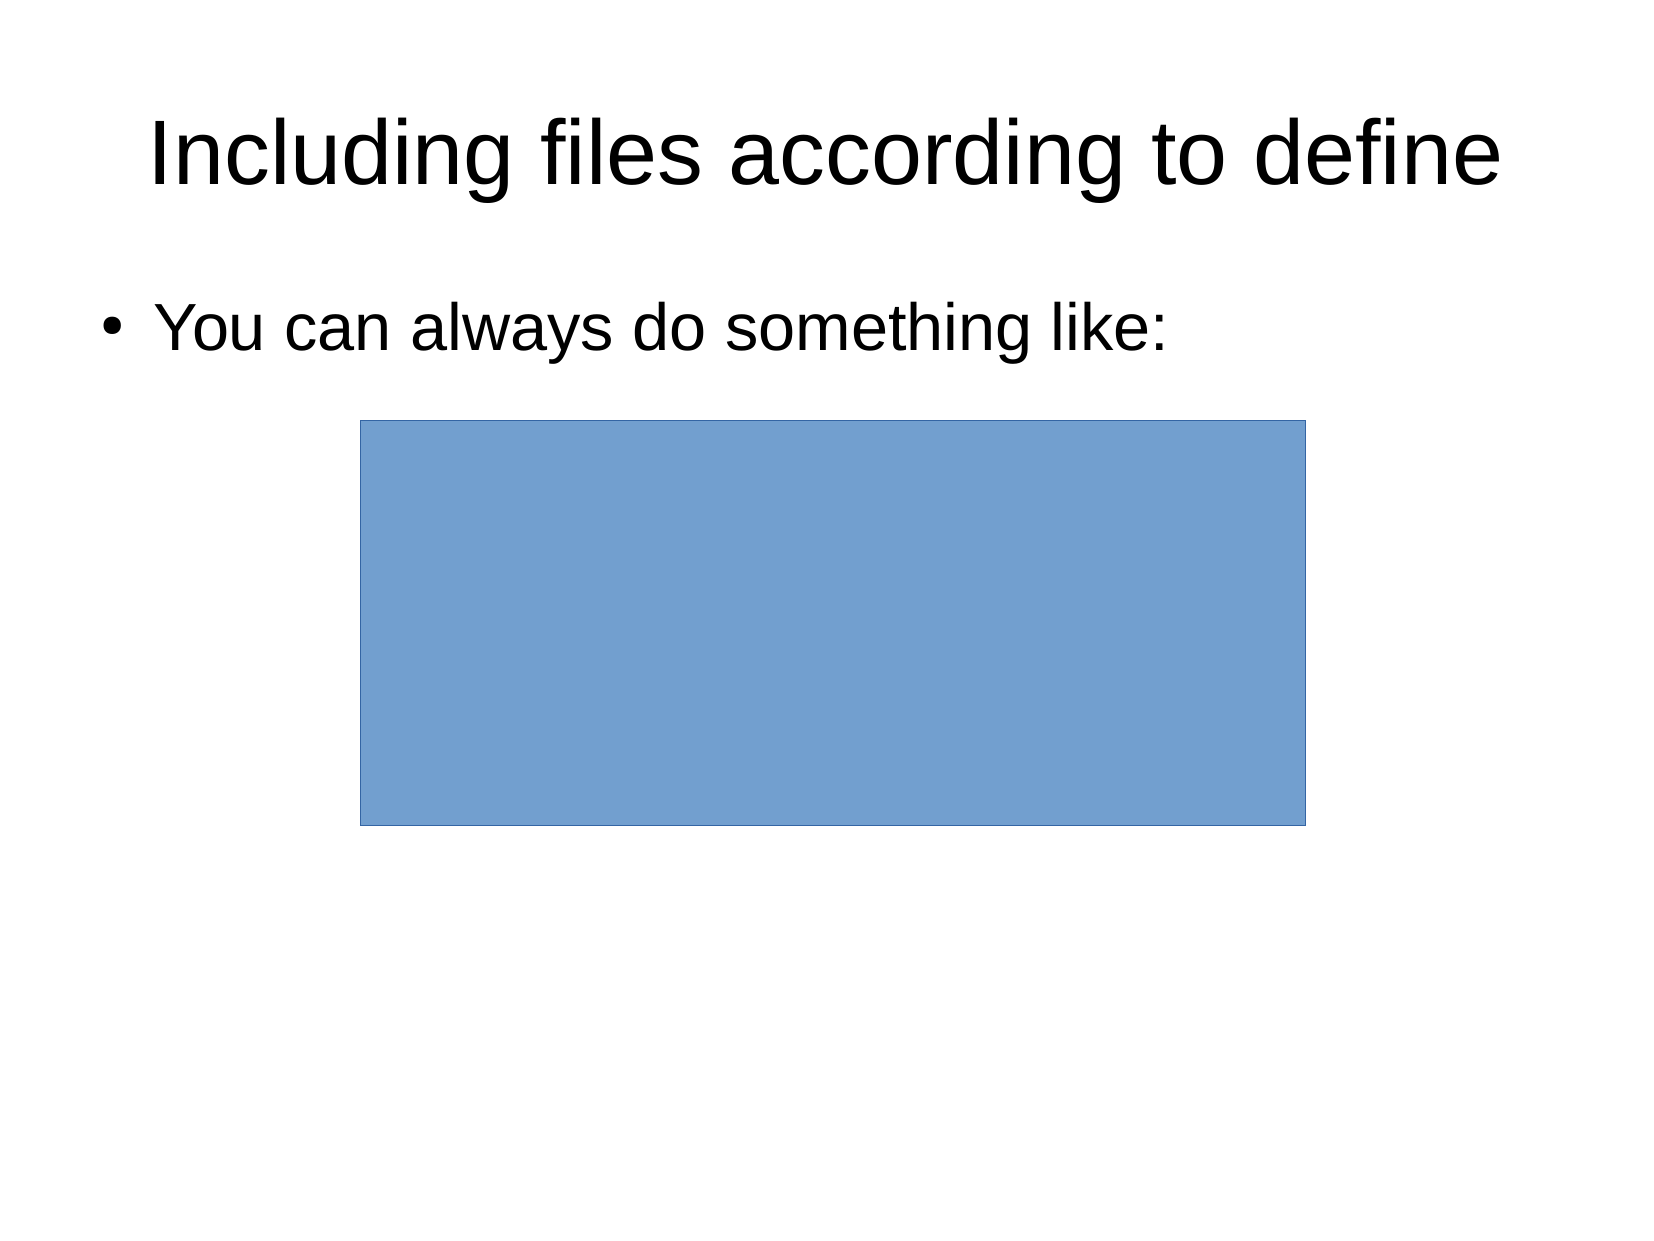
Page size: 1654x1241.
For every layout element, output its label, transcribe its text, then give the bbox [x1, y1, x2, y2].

title Including files according to define [82, 49, 1571, 257]
list You can always do something like: [82, 290, 1571, 1010]
text_box [360, 420, 1306, 826]
